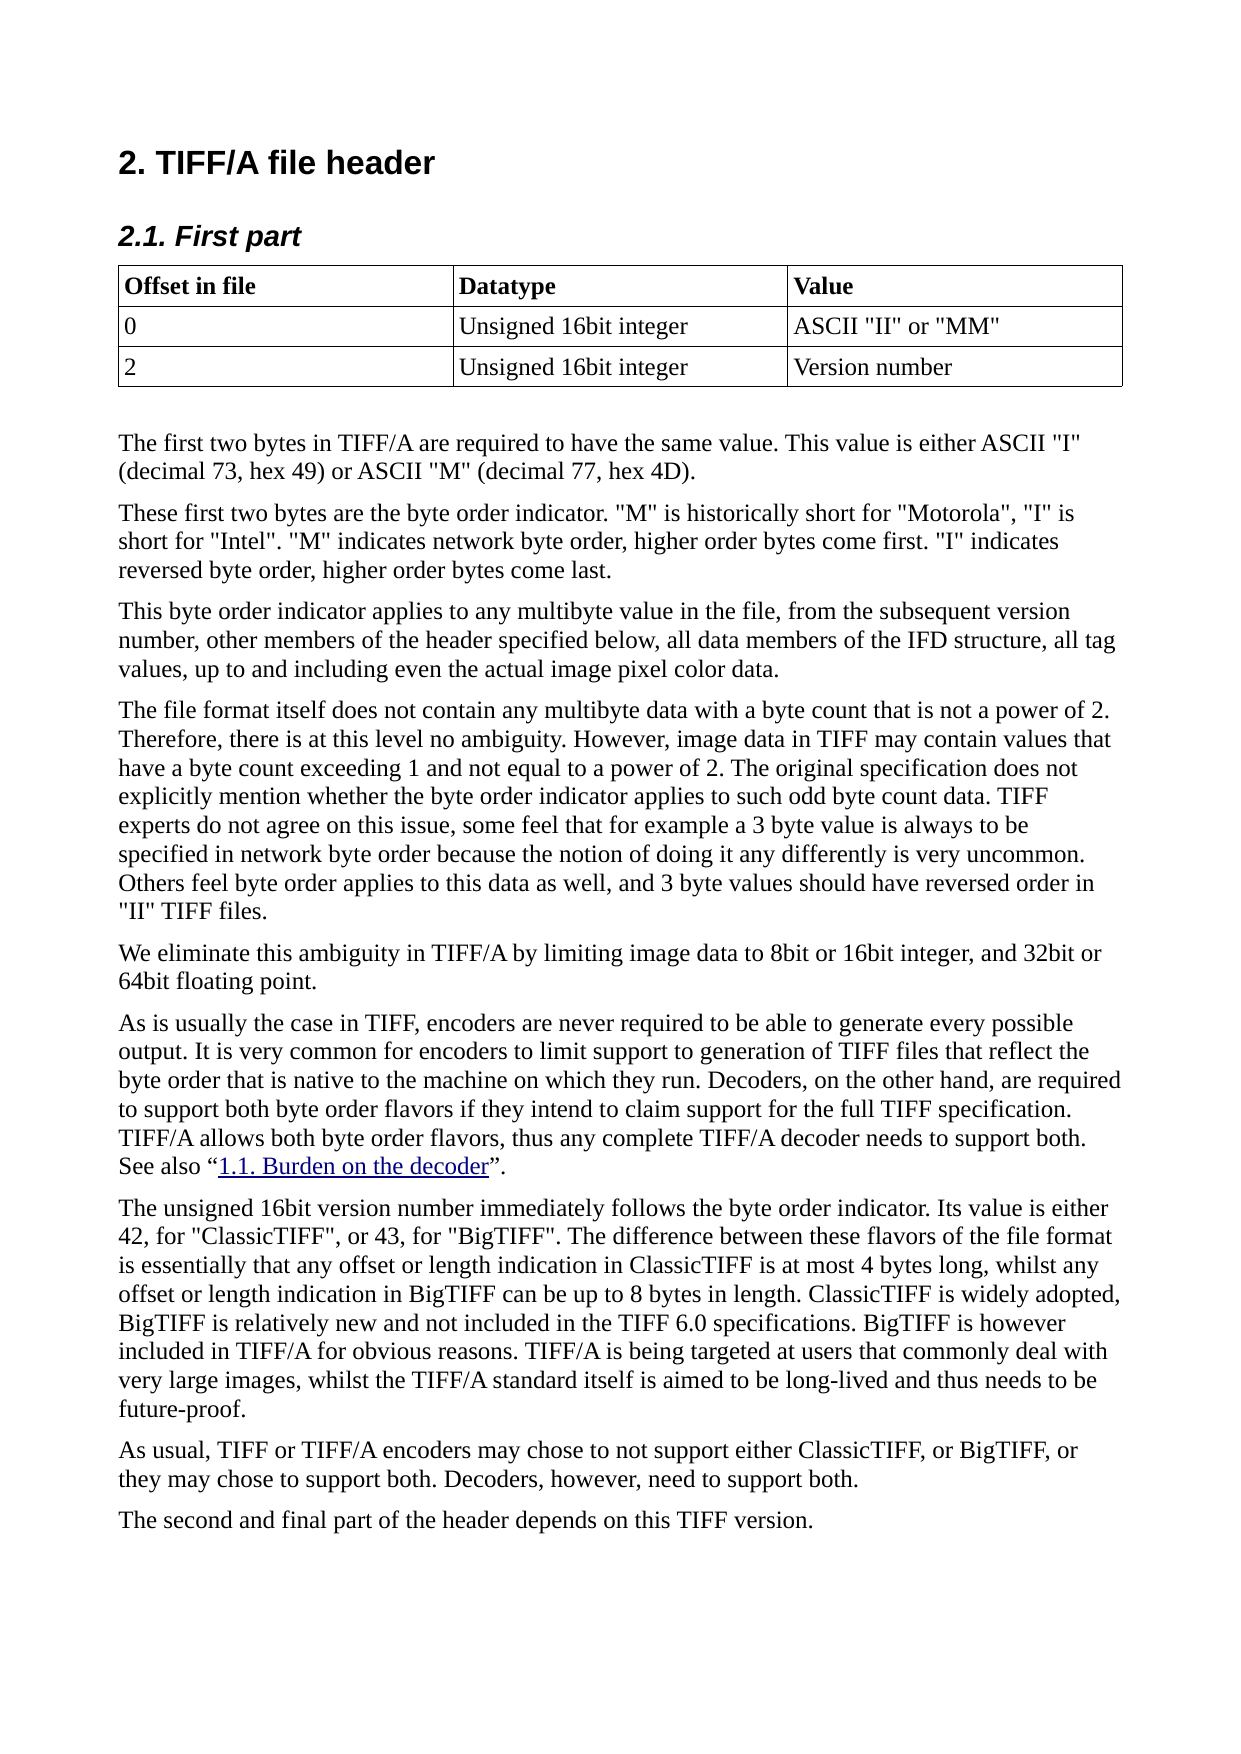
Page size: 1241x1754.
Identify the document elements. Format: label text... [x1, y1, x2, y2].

subtitle 2. TIFF/A file header [118, 143, 1122, 182]
text This byte order indicator applies to any multibyte value in the file, from the subsequent version number, other members of the header specified below, all data members of the IFD structure, all tag values, up to and including even the actual image pixel color data. [118, 596, 1122, 683]
table_cell Unsigned 16bit integer [454, 307, 787, 346]
subtitle 2.1. First part [118, 219, 1122, 253]
table_header Value [788, 266, 1122, 306]
table_cell 0 [119, 307, 453, 346]
text We eliminate this ambiguity in TIFF/A by limiting image data to 8bit or 16bit integer, and 32bit or 64bit floating point. [118, 938, 1122, 995]
text As usual, TIFF or TIFF/A encoders may chose to not support either ClassicTIFF, or BigTIFF, or they may chose to support both. Decoders, however, need to support both. [118, 1435, 1122, 1493]
table_cell 2 [119, 347, 453, 386]
table_cell Version number [788, 347, 1122, 386]
text The second and final part of the header depends on this TIFF version. [118, 1505, 1122, 1534]
text The unsigned 16bit version number immediately follows the byte order indicator. Its value is either 42, for "ClassicTIFF", or 43, for "BigTIFF". The difference between these flavors of the file format is essentially that any offset or length indication in ClassicTIFF is at most 4 bytes long, whilst any offset or length indication in BigTIFF can be up to 8 bytes in length. ClassicTIFF is widely adopted, BigTIFF is relatively new and not included in the TIFF 6.0 specifications. BigTIFF is however included in TIFF/A for obvious reasons. TIFF/A is being targeted at users that commonly deal with very large images, whilst the TIFF/A standard itself is aimed to be long-lived and thus needs to be future-proof. [118, 1193, 1122, 1423]
text As is usually the case in TIFF, encoders are never required to be able to generate every possible output. It is very common for encoders to limit support to generation of TIFF files that reflect the byte order that is native to the machine on which they run. Decoders, on the other hand, are required to support both byte order flavors if they intend to claim support for the full TIFF specification. TIFF/A allows both byte order flavors, thus any complete TIFF/A decoder needs to support both. See also “1.1. Burden on the decoder”. [118, 1008, 1122, 1180]
text The first two bytes in TIFF/A are required to have the same value. This value is either ASCII "I" (decimal 73, hex 49) or ASCII "M" (decimal 77, hex 4D). [118, 428, 1122, 485]
text The file format itself does not contain any multibyte data with a byte count that is not a power of 2. Therefore, there is at this level no ambiguity. However, image data in TIFF may contain values that have a byte count exceeding 1 and not equal to a power of 2. The original specification does not explicitly mention whether the byte order indicator applies to such odd byte count data. TIFF experts do not agree on this issue, some feel that for example a 3 byte value is always to be specified in network byte order because the notion of doing it any differently is very uncommon. Others feel byte order applies to this data as well, and 3 byte values should have reversed order in "II" TIFF files. [118, 695, 1122, 925]
text These first two bytes are the byte order indicator. "M" is historically short for "Motorola", "I" is short for "Intel". "M" indicates network byte order, higher order bytes come first. "I" indicates reversed byte order, higher order bytes come last. [118, 498, 1122, 584]
table_cell ASCII "II" or "MM" [788, 307, 1122, 346]
table_header Offset in file [119, 266, 453, 306]
table_header Datatype [454, 266, 787, 306]
table_cell Unsigned 16bit integer [454, 347, 787, 386]
